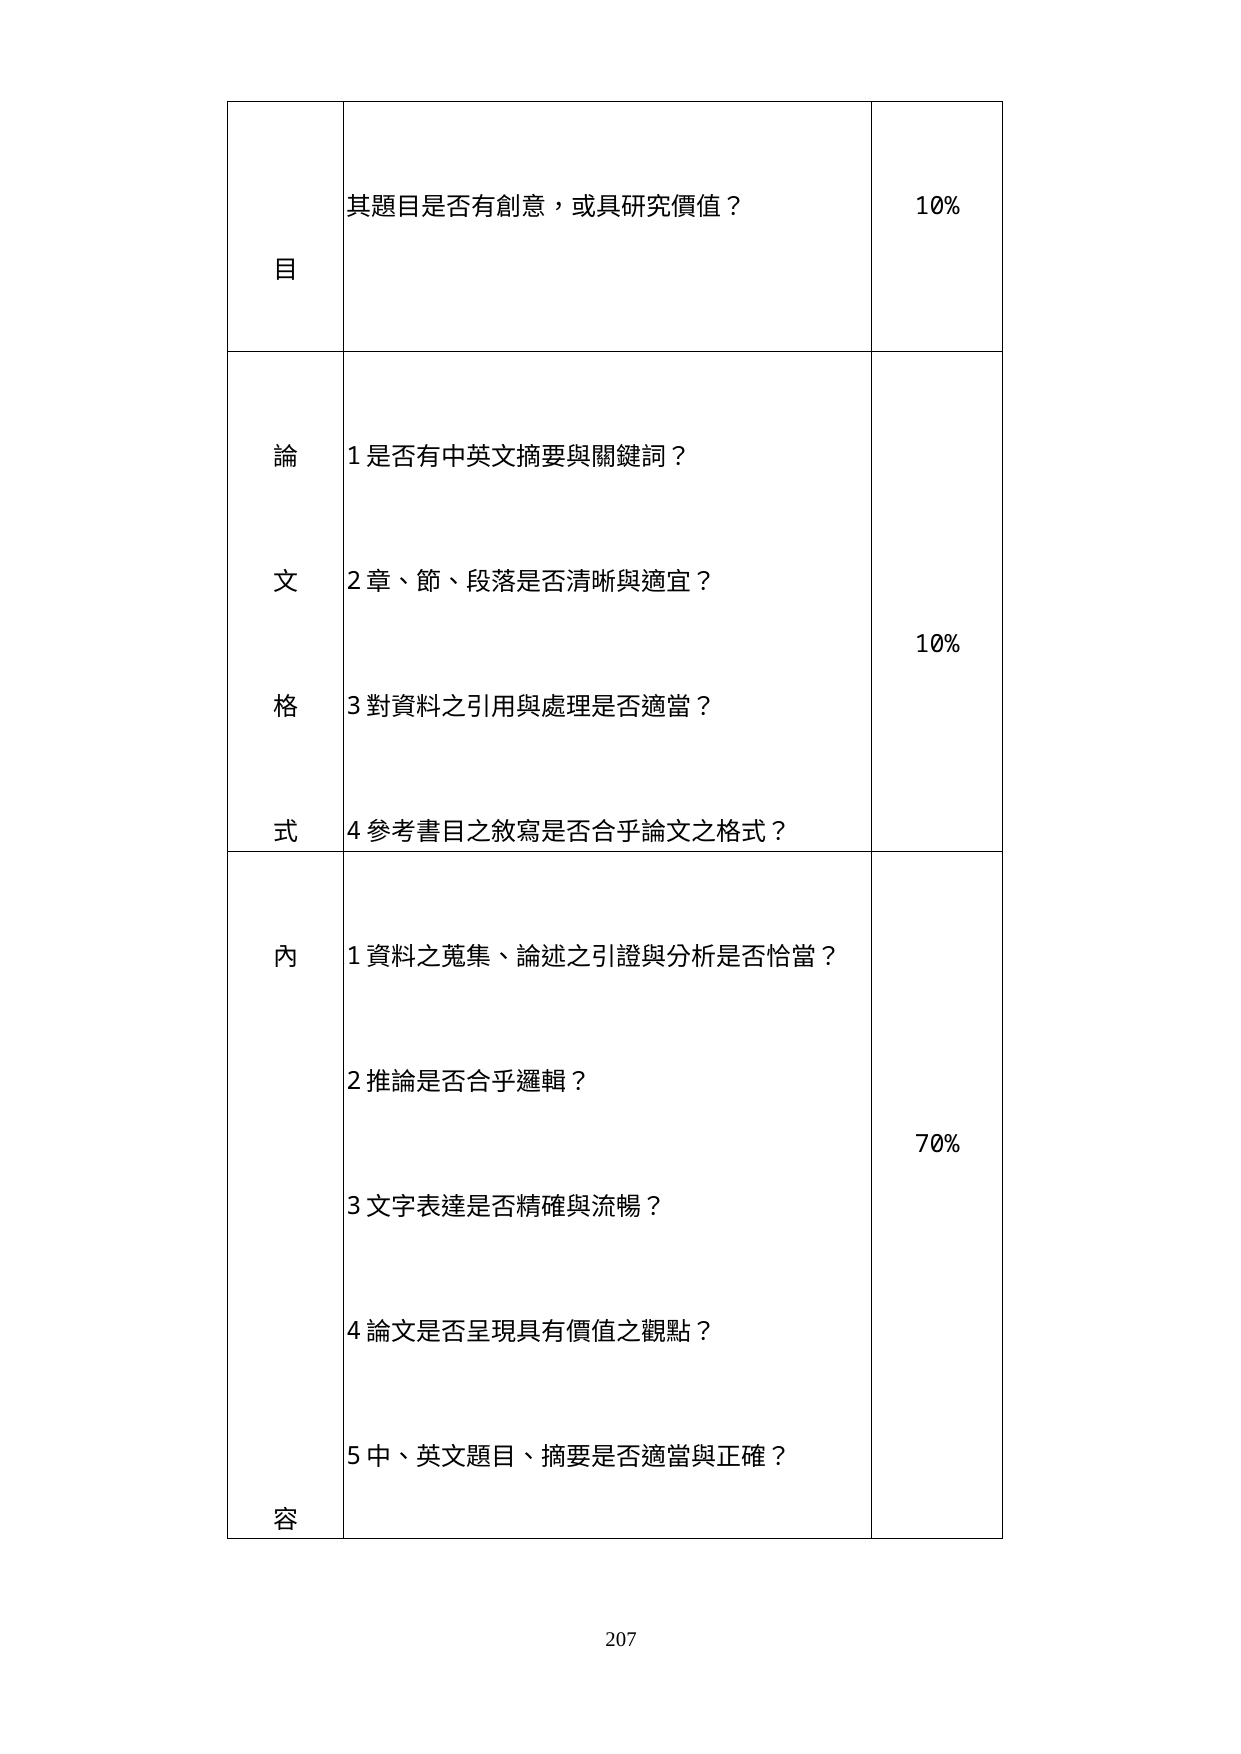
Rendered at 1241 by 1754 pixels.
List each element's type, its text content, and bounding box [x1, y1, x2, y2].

table_cell 70% [872, 852, 1002, 1538]
table_cell 1是否有中英文摘要與關鍵詞？ 2章、節、段落是否清晰與適宜？ 3對資料之引用與處理是否適當？ 4參考書目之敘寫是否合乎論文之格式？ [344, 352, 871, 851]
table_cell 10% [872, 352, 1002, 851]
table_cell 1資料之蒐集、論述之引證與分析是否恰當？ 2推論是否合乎邏輯？ 3文字表達是否精確與流暢？ 4論文是否呈現具有價值之觀點？ 5中、英文題目、摘要是否適當與正確？ [344, 852, 871, 1538]
table_cell 內 容 [228, 852, 343, 1538]
table_cell 其題目是否有創意，或具研究價值？ [344, 102, 871, 351]
table_cell 10% [872, 102, 1002, 351]
table_cell 論 文 格 式 [228, 352, 343, 851]
table_cell 目 [228, 102, 343, 351]
